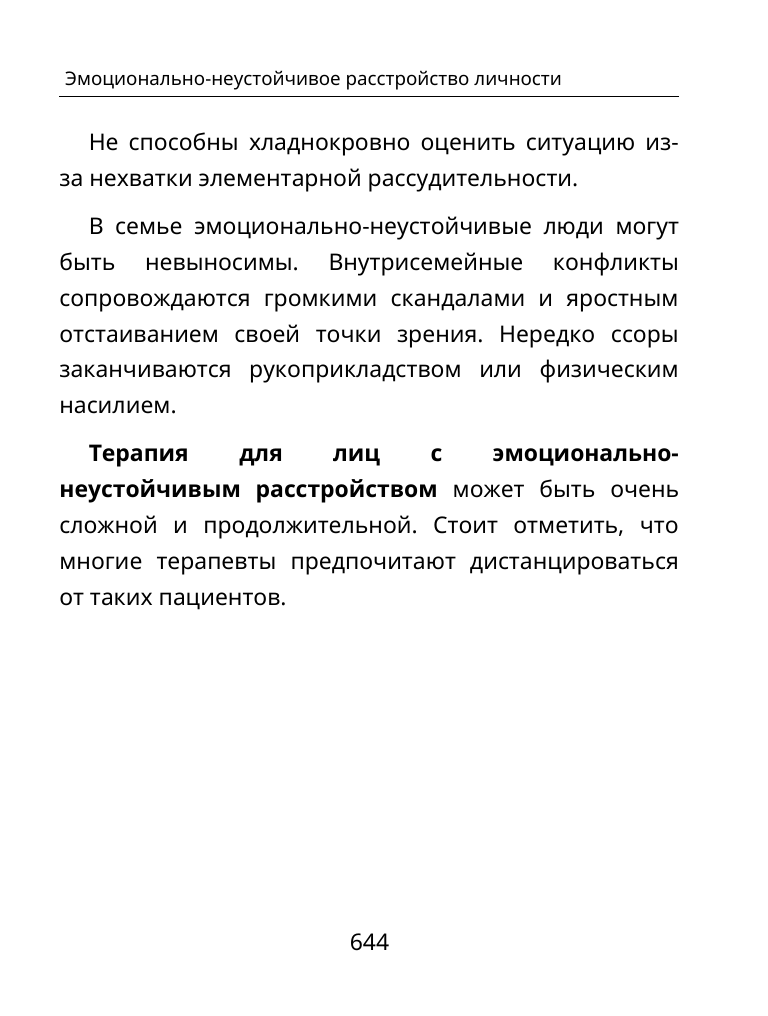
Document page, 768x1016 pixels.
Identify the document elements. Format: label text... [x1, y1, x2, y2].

text В семье эмоционально-неустойчивые люди могут быть невыносимы. Внутрисемейные конфликты сопровождаются громкими скандалами и яростным отстаиванием своей точки зрения. Нередко ссоры заканчиваются рукоприкладством или физическим насилием. [59, 210, 679, 421]
text Не способны хладнокровно оценить ситуацию из-за нехватки элементарной рассудительности. [59, 126, 679, 193]
text Терапия для лиц с эмоционально-неустойчивым расстройством может быть очень сложной и продолжительной. Стоит отметить, что многие терапевты предпочитают дистанцироваться от таких пациентов. [59, 437, 679, 612]
